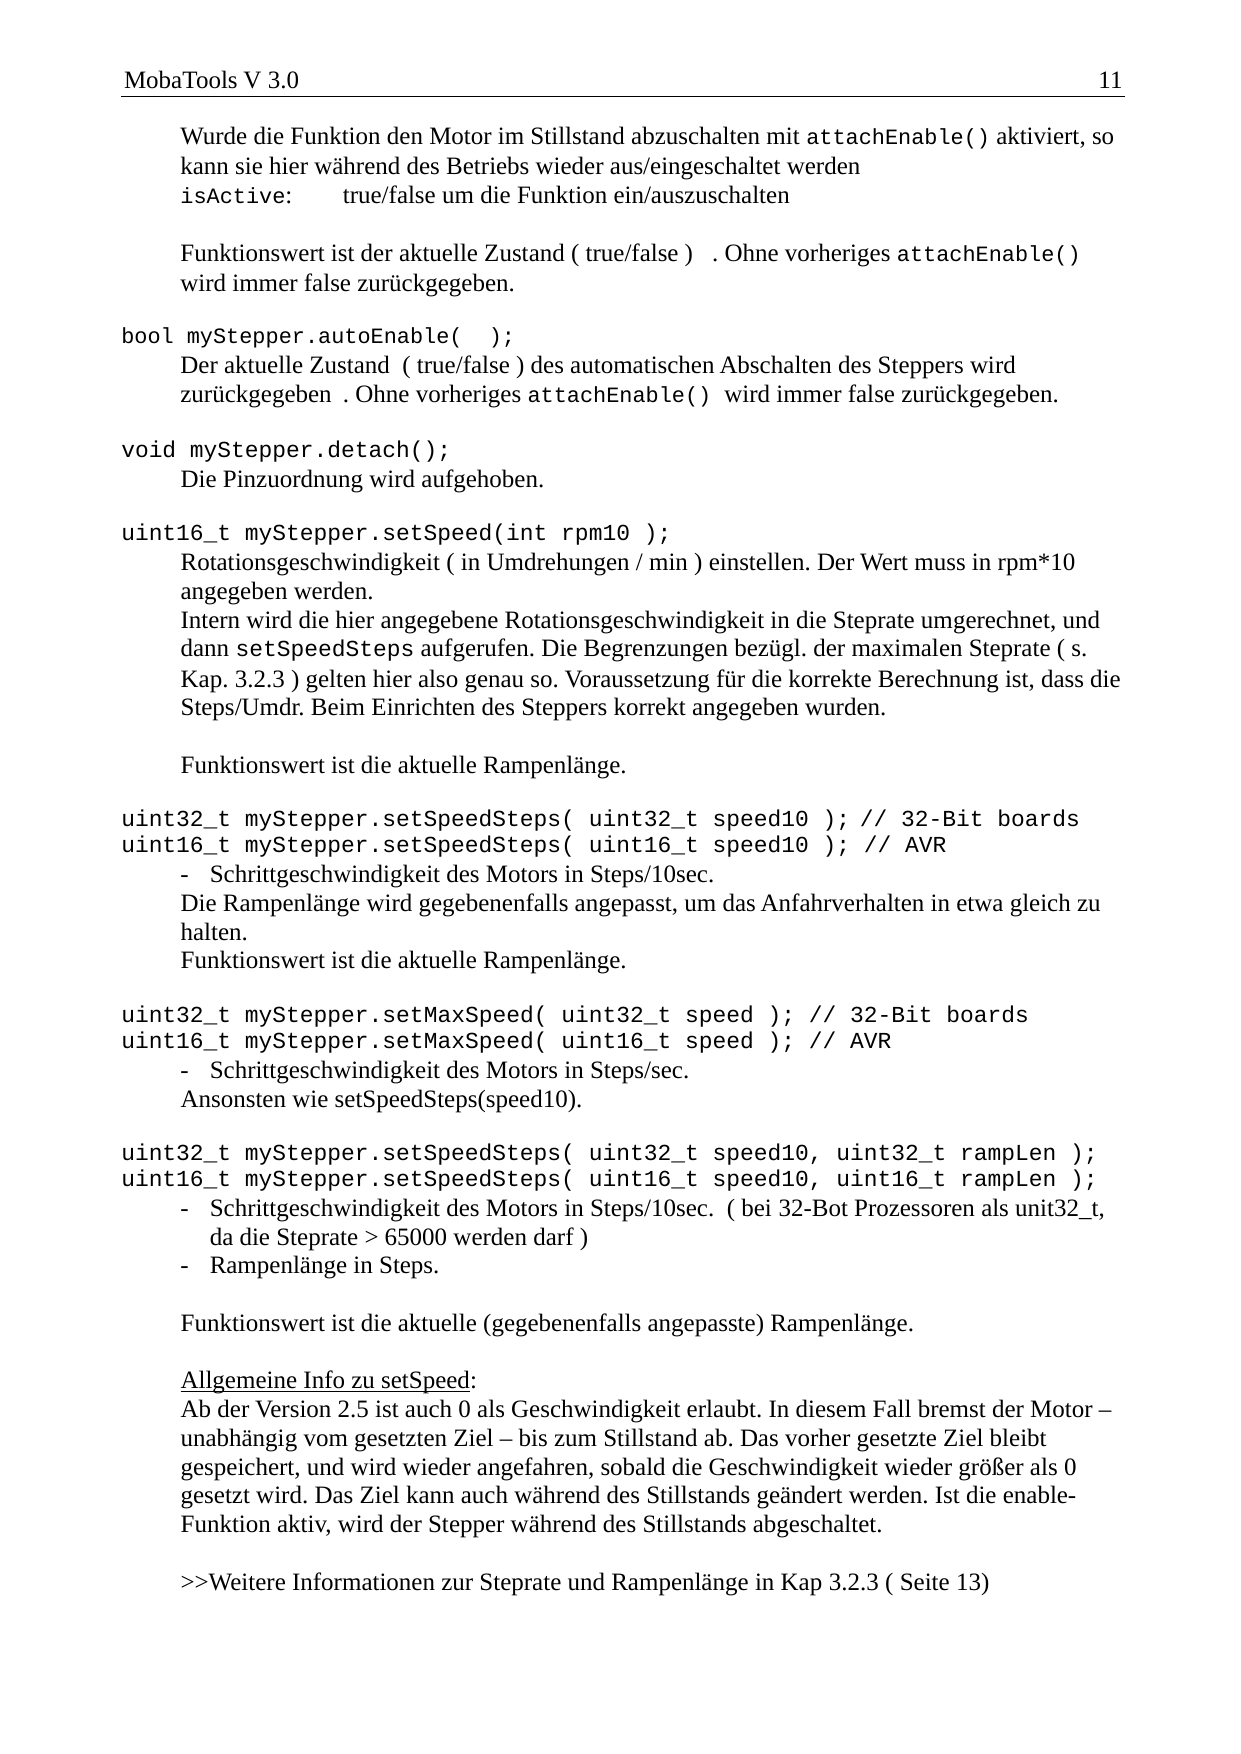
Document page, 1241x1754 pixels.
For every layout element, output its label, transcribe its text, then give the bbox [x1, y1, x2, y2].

text Funktionswert ist die aktuelle Rampenlänge. [180, 946, 1125, 974]
text - Rampenlänge in Steps. [180, 1251, 1125, 1279]
text bool myStepper.autoEnable( ); [121, 326, 1125, 351]
text - Schrittgeschwindigkeit des Motors in Steps/10sec. [180, 859, 1125, 888]
text - Schrittgeschwindigkeit des Motors in Steps/10sec. ( bei 32-Bot Prozessoren als unit32_t, da die Steprate > 65000 werden darf ) [180, 1193, 1125, 1251]
text Funktionswert ist die aktuelle (gegebenenfalls angepasste) Rampenlänge. [180, 1308, 1125, 1337]
text Intern wird die hier angegebene Rotationsgeschwindigkeit in die Steprate umgerechnet, und dann setSpeedSteps aufgerufen. Die Begrenzungen bezügl. der maximalen Steprate ( s. Kap. 3.2.3 ) gelten hier also genau so. Voraussetzung für die korrekte Berechnung ist, dass die Steps/Umdr. Beim Einrichten des Steppers korrekt angegeben wurden. [180, 605, 1125, 721]
text Der aktuelle Zustand ( true/false ) des automatischen Abschalten des Steppers wird zurückgegeben . Ohne vorheriges attachEnable() wird immer false zurückgegeben. [180, 351, 1125, 409]
text Wurde die Funktion den Motor im Stillstand abzuschalten mit attachEnable() aktiviert, so kann sie hier während des Betriebs wieder aus/eingeschaltet werden [180, 121, 1125, 180]
text uint32_t myStepper.setMaxSpeed( uint32_t speed ); // 32-Bit boards [121, 1003, 1125, 1029]
text void myStepper.detach(); [121, 438, 1125, 464]
text Ab der Version 2.5 ist auch 0 als Geschwindigkeit erlaubt. In diesem Fall bremst der Motor – unabhängig vom gesetzten Ziel – bis zum Stillstand ab. Das vorher gesetzte Ziel bleibt gespeichert, und wird wieder angefahren, sobald die Geschwindigkeit wieder größer als 0 gesetzt wird. Das Ziel kann auch während des Stillstands geändert werden. Ist die enable-Funktion aktiv, wird der Stepper während des Stillstands abgeschaltet. [180, 1394, 1125, 1538]
text >>Weitere Informationen zur Steprate und Rampenlänge in Kap 3.2.3 ( Seite 13) [180, 1567, 1125, 1596]
text Funktionswert ist die aktuelle Rampenlänge. [180, 750, 1125, 779]
text uint16_t myStepper.setMaxSpeed( uint16_t speed ); // AVR [121, 1029, 1125, 1055]
text Rotationsgeschwindigkeit ( in Umdrehungen / min ) einstellen. Der Wert muss in rpm*10 angegeben werden. [180, 547, 1125, 605]
text uint32_t myStepper.setSpeedSteps( uint32_t speed10 ); // 32-Bit boards [121, 807, 1125, 833]
text Allgemeine Info zu setSpeed: [180, 1366, 1125, 1394]
text - Schrittgeschwindigkeit des Motors in Steps/sec. [180, 1055, 1125, 1084]
text isActive: true/false um die Funktion ein/auszuschalten [180, 180, 1125, 209]
text Die Rampenlänge wird gegebenenfalls angepasst, um das Anfahrverhalten in etwa gleich zu halten. [180, 888, 1125, 946]
text Ansonsten wie setSpeedSteps(speed10). [180, 1084, 1125, 1112]
text uint16_t myStepper.setSpeed(int rpm10 ); [121, 521, 1125, 547]
text uint32_t myStepper.setSpeedSteps( uint32_t speed10, uint32_t rampLen ); [121, 1141, 1125, 1167]
text Funktionswert ist der aktuelle Zustand ( true/false ) . Ohne vorheriges attachEnable() wird immer false zurückgegeben. [180, 238, 1125, 297]
text Die Pinzuordnung wird aufgehoben. [180, 464, 1125, 493]
text uint16_t myStepper.setSpeedSteps( uint16_t speed10, uint16_t rampLen ); [121, 1167, 1125, 1193]
text uint16_t myStepper.setSpeedSteps( uint16_t speed10 ); // AVR [121, 833, 1125, 859]
